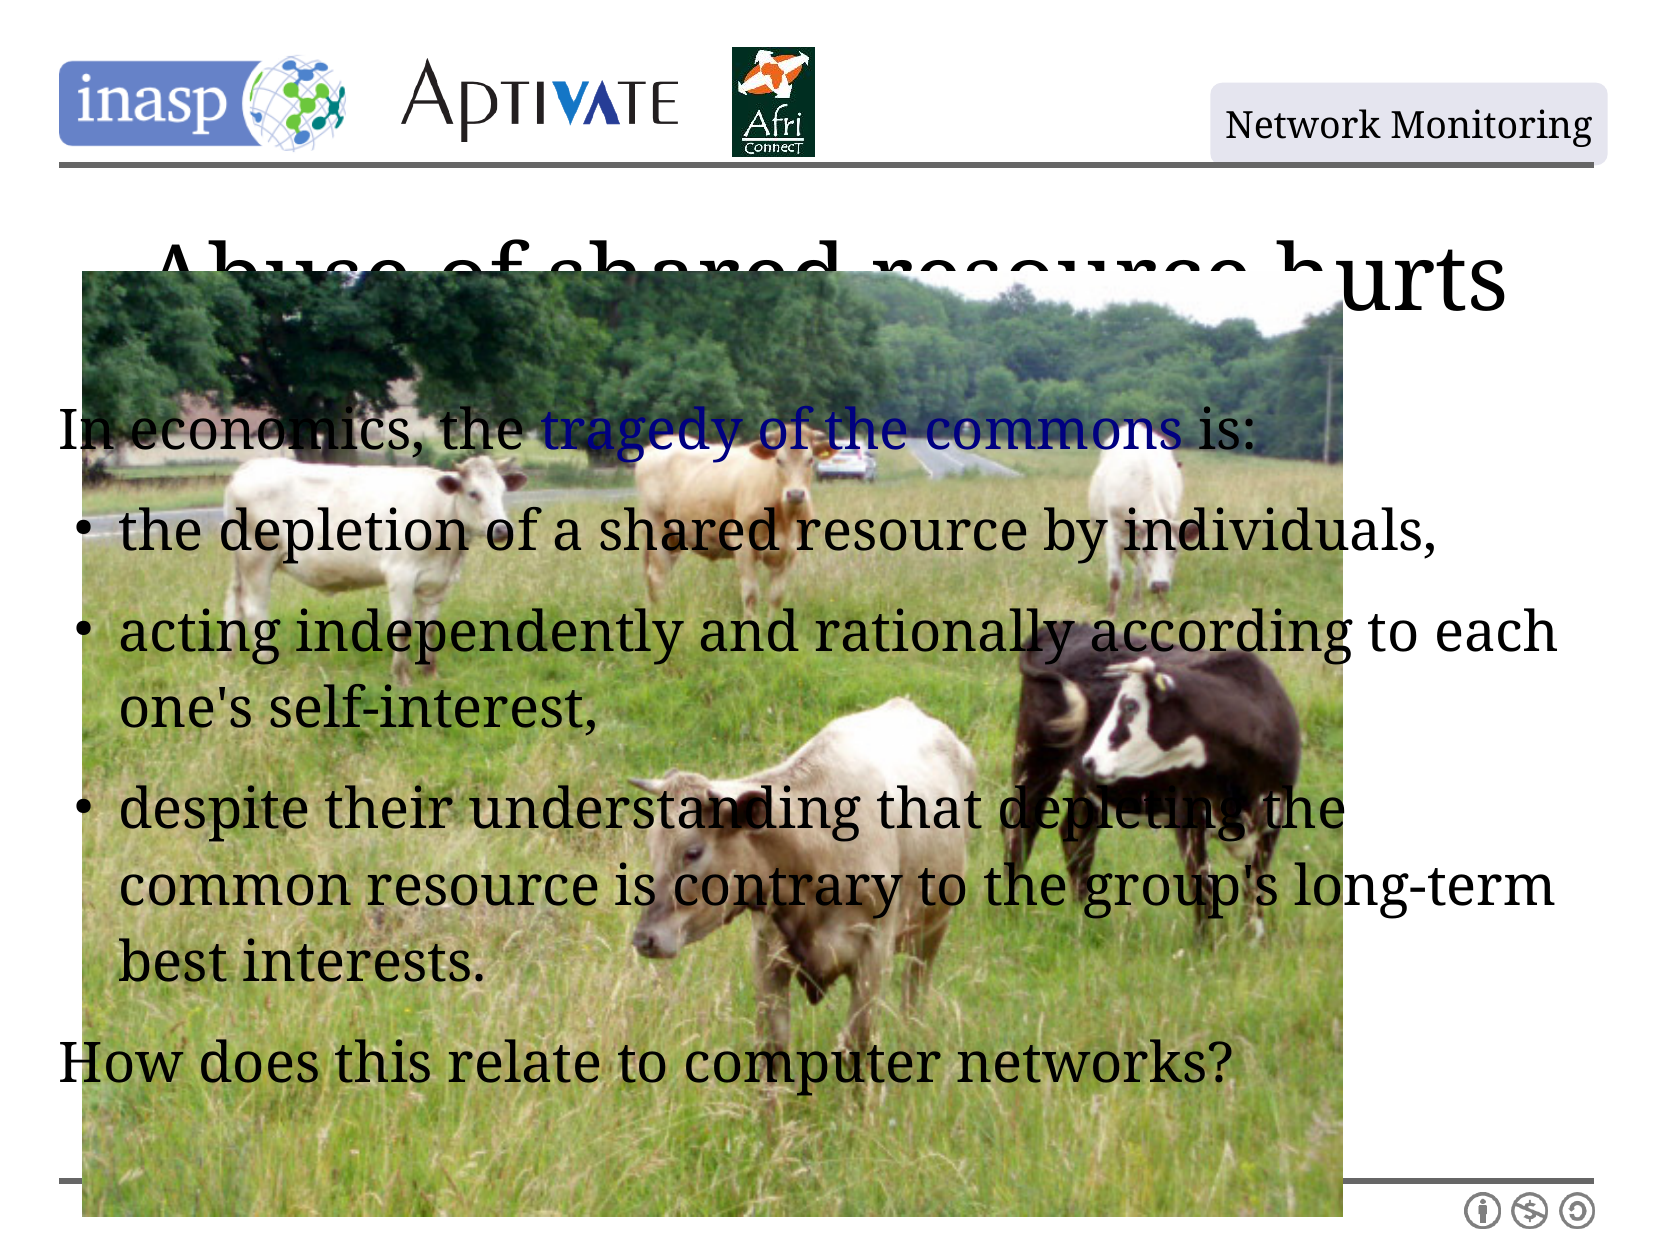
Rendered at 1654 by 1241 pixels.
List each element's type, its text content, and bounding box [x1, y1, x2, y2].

picture [401, 58, 678, 142]
picture [1559, 1192, 1595, 1229]
title Abuse of shared resource hurts others [59, 212, 1595, 343]
picture [732, 47, 815, 157]
picture [82, 1109, 1343, 1217]
picture [59, 47, 355, 160]
picture [1511, 1192, 1548, 1229]
picture [82, 271, 1343, 389]
list In economics, the tragedy of the commons is: the depletion of a shared resource by individuals, acting independently and rationally according to each one's self-interest, despite their understanding that depleting the common resource is contrary to the group's long-term best interests. How does this relate to computer networks? [59, 389, 1595, 1109]
picture [1464, 1192, 1501, 1229]
